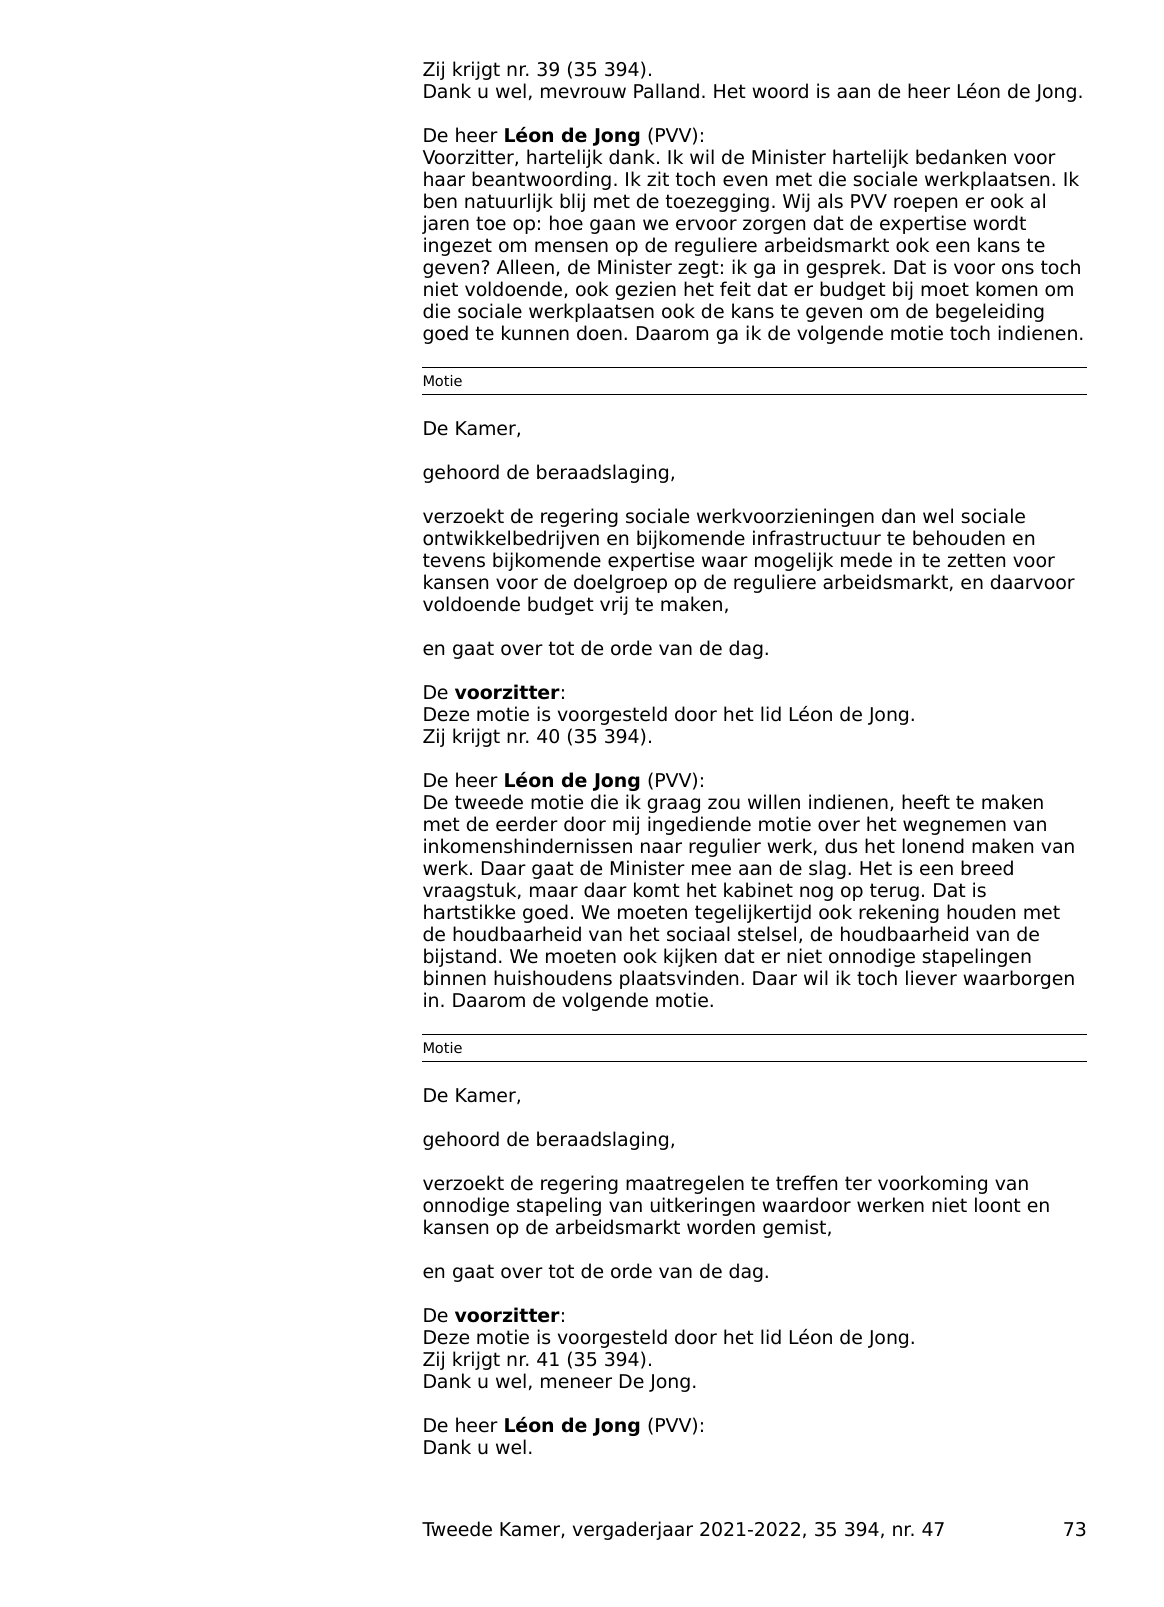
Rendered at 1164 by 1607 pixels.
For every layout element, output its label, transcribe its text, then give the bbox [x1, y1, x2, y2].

text Zij krijgt nr. 39 (35 394). [422, 59, 1087, 81]
text Dank u wel, mevrouw Palland. Het woord is aan de heer Léon de Jong. [422, 81, 1087, 103]
text De heer Léon de Jong (PVV): [422, 770, 1087, 792]
text Zij krijgt nr. 40 (35 394). [422, 726, 1087, 748]
text gehoord de beraadslaging, [422, 462, 1087, 484]
text Deze motie is voorgesteld door het lid Léon de Jong. [422, 704, 1087, 726]
text De heer Léon de Jong (PVV): [422, 1415, 1087, 1437]
text Zij krijgt nr. 41 (35 394). [422, 1349, 1087, 1371]
text Dank u wel. [422, 1437, 1087, 1459]
text en gaat over tot de orde van de dag. [422, 1261, 1087, 1283]
table_header Motie [422, 1035, 1087, 1061]
text De heer Léon de Jong (PVV): [422, 125, 1087, 147]
text Deze motie is voorgesteld door het lid Léon de Jong. [422, 1327, 1087, 1349]
text gehoord de beraadslaging, [422, 1129, 1087, 1151]
text De Kamer, [422, 1084, 1087, 1106]
text Voorzitter, hartelijk dank. Ik wil de Minister hartelijk bedanken voor haar beantwoording. Ik zit toch even met die sociale werkplaatsen. Ik ben natuurlijk blij met de toezegging. Wij als PVV roepen er ook al jaren toe op: hoe gaan we ervoor zorgen dat de expertise wordt ingezet om mensen op de reguliere arbeidsmarkt ook een kans te geven? Alleen, de Minister zegt: ik ga in gesprek. Dat is voor ons toch niet voldoende, ook gezien het feit dat er budget bij moet komen om die sociale werkplaatsen ook de kans te geven om de begeleiding goed te kunnen doen. Daarom ga ik de volgende motie toch indienen. [422, 147, 1087, 345]
text De Kamer, [422, 417, 1087, 439]
text verzoekt de regering maatregelen te treffen ter voorkoming van onnodige stapeling van uitkeringen waardoor werken niet loont en kansen op de arbeidsmarkt worden gemist, [422, 1173, 1087, 1239]
text De tweede motie die ik graag zou willen indienen, heeft te maken met de eerder door mij ingediende motie over het wegnemen van inkomenshindernissen naar regulier werk, dus het lonend maken van werk. Daar gaat de Minister mee aan de slag. Het is een breed vraagstuk, maar daar komt het kabinet nog op terug. Dat is hartstikke goed. We moeten tegelijkertijd ook rekening houden met de houdbaarheid van het sociaal stelsel, de houdbaarheid van de bijstand. We moeten ook kijken dat er niet onnodige stapelingen binnen huishoudens plaatsvinden. Daar wil ik toch liever waarborgen in. Daarom de volgende motie. [422, 792, 1087, 1012]
text De voorzitter: [422, 1305, 1087, 1327]
text Dank u wel, meneer De Jong. [422, 1371, 1087, 1393]
text verzoekt de regering sociale werkvoorzieningen dan wel sociale ontwikkelbedrijven en bijkomende infrastructuur te behouden en tevens bijkomende expertise waar mogelijk mede in te zetten voor kansen voor de doelgroep op de reguliere arbeidsmarkt, en daarvoor voldoende budget vrij te maken, [422, 506, 1087, 616]
table_header Motie [422, 368, 1087, 394]
text De voorzitter: [422, 682, 1087, 704]
text en gaat over tot de orde van de dag. [422, 638, 1087, 660]
